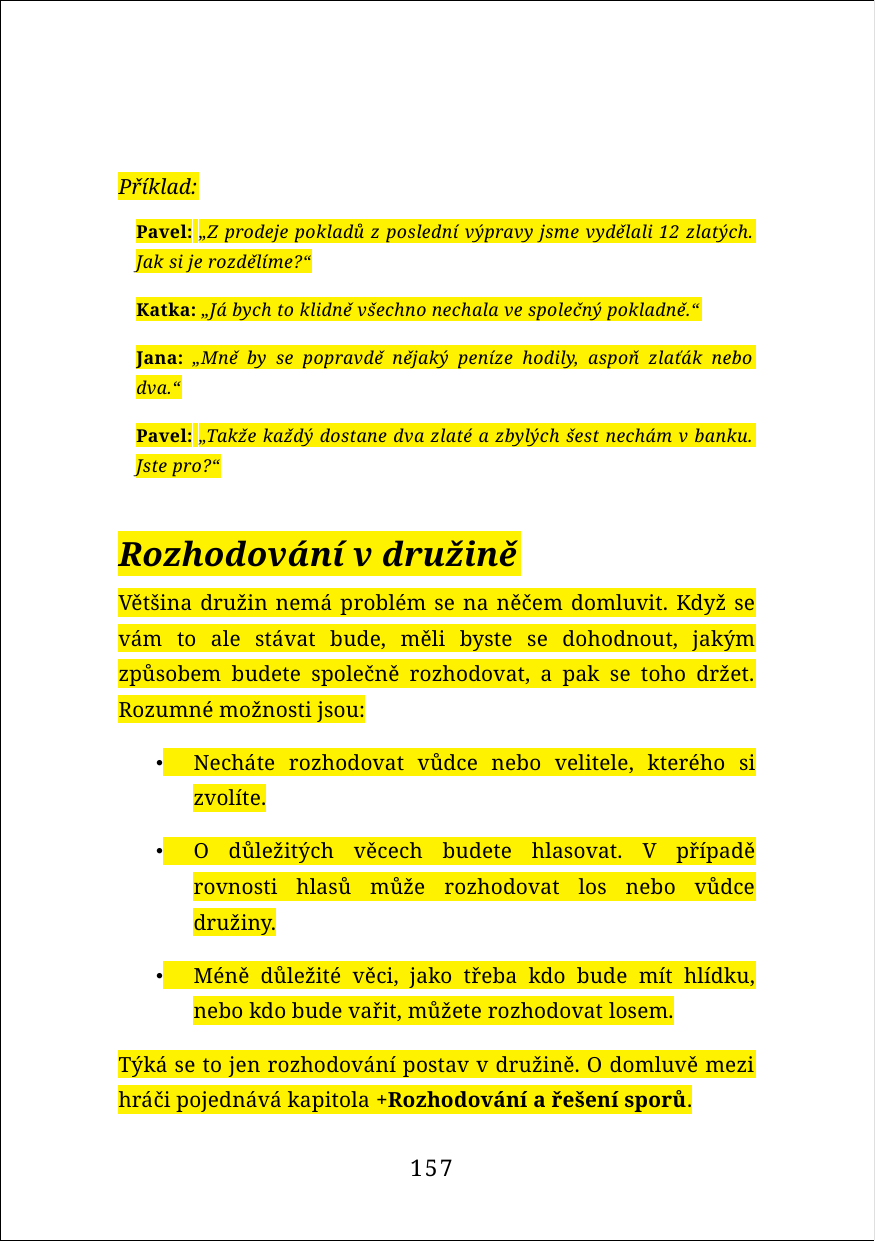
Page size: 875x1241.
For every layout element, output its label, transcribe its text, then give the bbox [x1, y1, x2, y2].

text Příklad: [118, 172, 756, 200]
list O důležitých věcech budete hlasovat. V případě rovnosti hlasů může rozhodovat los nebo vůdce družiny. [156, 837, 756, 936]
text Pavel: „Z prodeje pokladů z poslední výpravy jsme vydělali 12 zlatých. Jak si je rozdělíme?“ [136, 219, 756, 273]
text Pavel: „Takže každý dostane dva zlaté a zbylých šest nechám v banku. Jste pro?“ [136, 423, 756, 478]
list Méně důležité věci, jako třeba kdo bude mít hlídku, nebo kdo bude vařit, můžete rozhodovat losem. [156, 961, 756, 1025]
text Týká se to jen rozhodování postav v družině. O domluvě mezi hráči pojednává kapitola +Rozhodování a řešení sporů. [118, 1050, 756, 1114]
list Necháte rozhodovat vůdce nebo velitele, kterého si zvolíte. [156, 748, 756, 812]
text Katka: „Já bych to klidně všechno nechala ve společný pokladně.“ [136, 297, 756, 321]
text Většina družin nemá problém se na něčem domluvit. Když se vám to ale stávat bude, měli byste se dohodnout, jakým způsobem budete společně rozhodovat, a pak se toho držet. Rozumné možnosti jsou: [118, 588, 756, 723]
text Jana: „Mně by se popravdě nějaký peníze hodily, aspoň zlaťák nebo dva.“ [136, 345, 756, 399]
subtitle Rozhodování v družině [118, 531, 756, 576]
